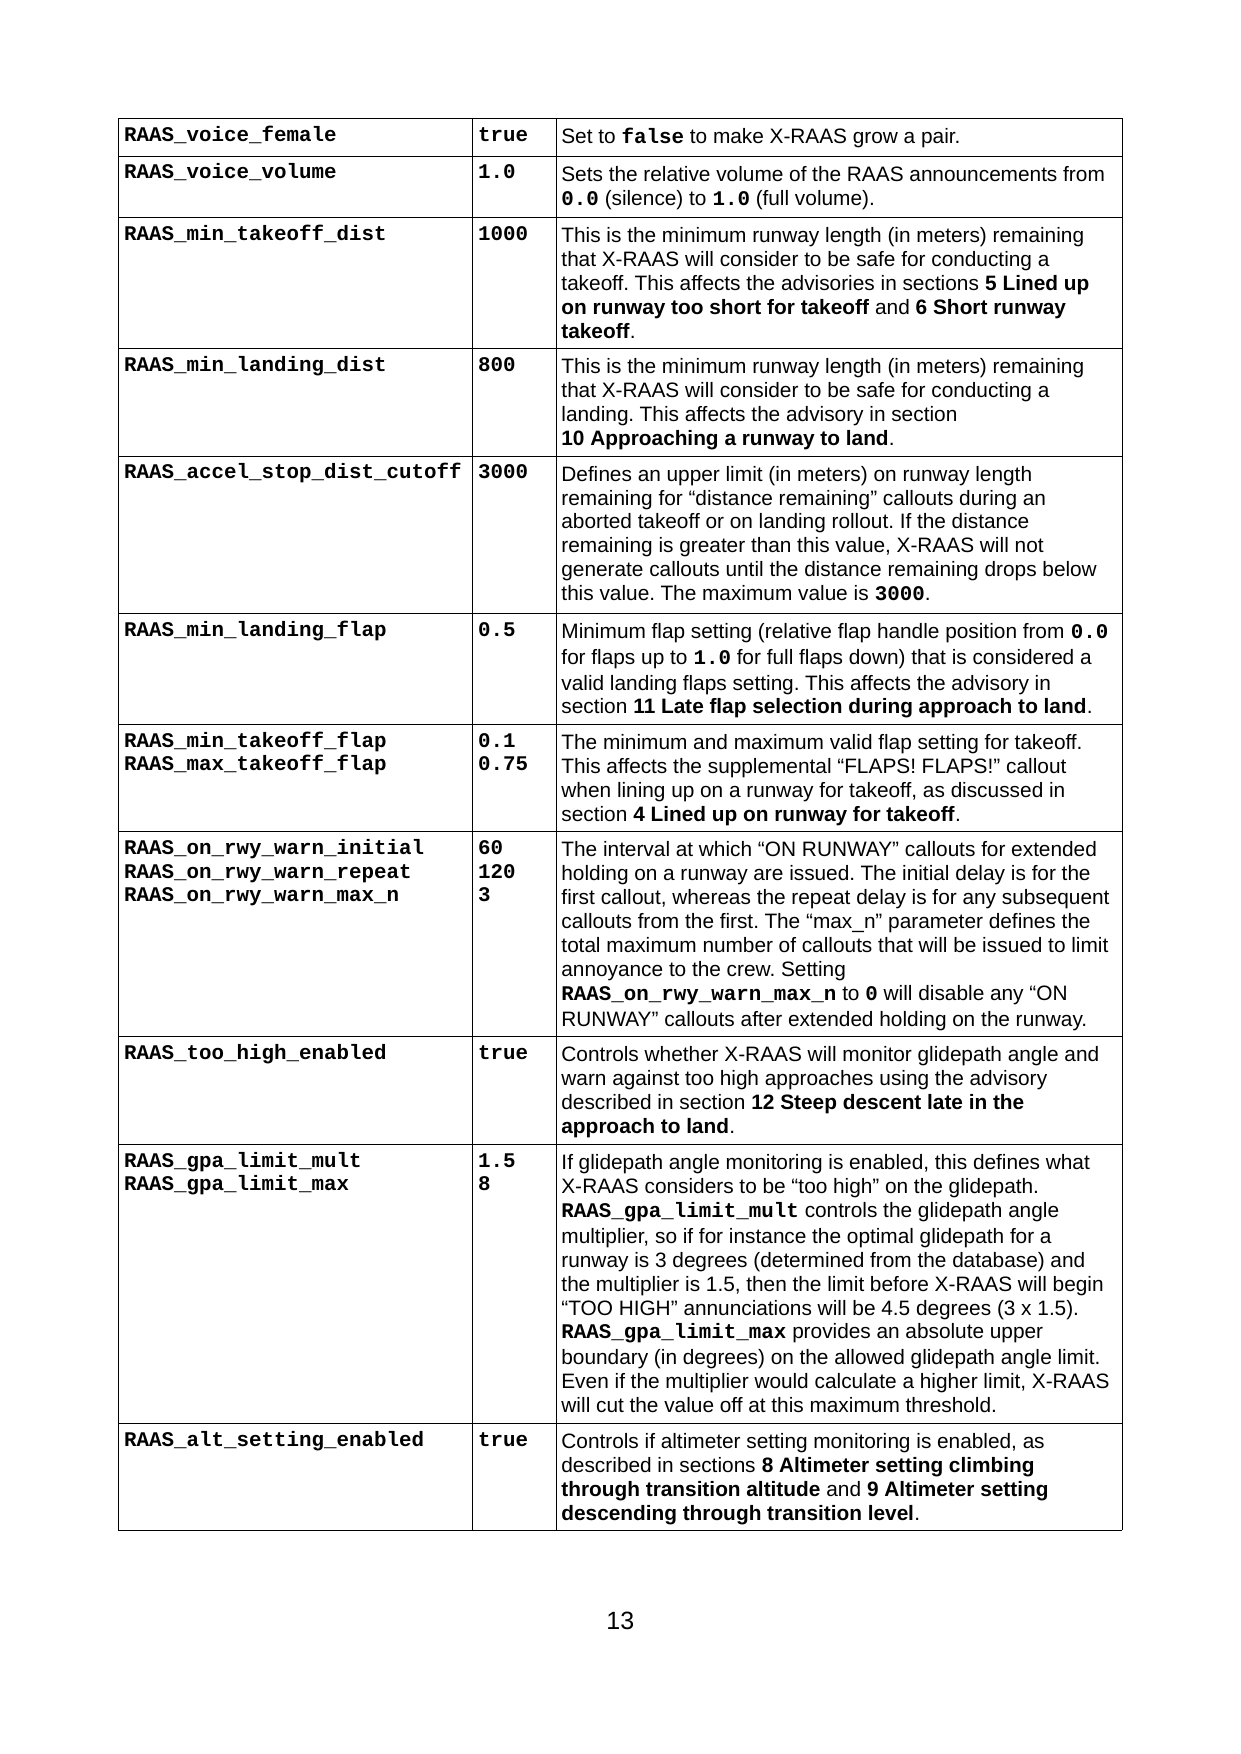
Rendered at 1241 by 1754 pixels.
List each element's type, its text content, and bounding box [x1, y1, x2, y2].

table_cell 1.5 8 [473, 1145, 556, 1423]
table_cell This is the minimum runway length (in meters) remaining that X-RAAS will consider to be safe for conducting a takeoff. This affects the advisories in sections 5 Lined up on runway too short for takeoff and 6 Short runway takeoff. [557, 218, 1122, 348]
table_cell RAAS_min_takeoff_dist [119, 218, 472, 348]
table_cell 3000 [473, 457, 556, 613]
table_cell 1000 [473, 218, 556, 348]
table_cell Controls if altimeter setting monitoring is enabled, as described in sections 8 Altimeter setting climbing through transition altitude and 9 Altimeter setting descending through transition level. [557, 1424, 1122, 1530]
table_cell Sets the relative volume of the RAAS announcements from 0.0 (silence) to 1.0 (full volume). [557, 157, 1122, 217]
table_cell The minimum and maximum valid flap setting for takeoff. This affects the supplemental “FLAPS! FLAPS!” callout when lining up on a runway for takeoff, as discussed in section 4 Lined up on runway for takeoff. [557, 725, 1122, 831]
table_cell 0.5 [473, 614, 556, 724]
table_cell 1.0 [473, 157, 556, 217]
table_cell RAAS_alt_setting_enabled [119, 1424, 472, 1530]
table_cell 800 [473, 349, 556, 456]
table_cell true [473, 1424, 556, 1530]
table_cell true [473, 1037, 556, 1144]
table_cell RAAS_voice_volume [119, 157, 472, 217]
table_cell Defines an upper limit (in meters) on runway length remaining for “distance remaining” callouts during an aborted takeoff or on landing rollout. If the distance remaining is greater than this value, X-RAAS will not generate callouts until the distance remaining drops below this value. The maximum value is 3000. [557, 457, 1122, 613]
table_cell RAAS_accel_stop_dist_cutoff [119, 457, 472, 613]
table_cell RAAS_min_takeoff_flap RAAS_max_takeoff_flap [119, 725, 472, 831]
table_cell true [473, 119, 556, 156]
table_cell Controls whether X-RAAS will monitor glidepath angle and warn against too high approaches using the advisory described in section 12 Steep descent late in the approach to land. [557, 1037, 1122, 1144]
table_cell RAAS_on_rwy_warn_initial RAAS_on_rwy_warn_repeat RAAS_on_rwy_warn_max_n [119, 832, 472, 1036]
table_cell RAAS_min_landing_flap [119, 614, 472, 724]
table_cell 60 120 3 [473, 832, 556, 1036]
table_cell RAAS_gpa_limit_mult RAAS_gpa_limit_max [119, 1145, 472, 1423]
table_cell 0.1 0.75 [473, 725, 556, 831]
table_cell RAAS_voice_female [119, 119, 472, 156]
table_cell This is the minimum runway length (in meters) remaining that X-RAAS will consider to be safe for conducting a landing. This affects the advisory in section 10 Approaching a runway to land. [557, 349, 1122, 456]
table_cell The interval at which “ON RUNWAY” callouts for extended holding on a runway are issued. The initial delay is for the first callout, whereas the repeat delay is for any subsequent callouts from the first. The “max_n” parameter defines the total maximum number of callouts that will be issued to limit annoyance to the crew. Setting RAAS_on_rwy_warn_max_n to 0 will disable any “ON RUNWAY” callouts after extended holding on the runway. [557, 832, 1122, 1036]
table_cell Set to false to make X-RAAS grow a pair. [557, 119, 1122, 156]
table_cell RAAS_min_landing_dist [119, 349, 472, 456]
table_cell If glidepath angle monitoring is enabled, this defines what X-RAAS considers to be “too high” on the glidepath. RAAS_gpa_limit_mult controls the glidepath angle multiplier, so if for instance the optimal glidepath for a runway is 3 degrees (determined from the database) and the multiplier is 1.5, then the limit before X-RAAS will begin “TOO HIGH” annunciations will be 4.5 degrees (3 x 1.5). RAAS_gpa_limit_max provides an absolute upper boundary (in degrees) on the allowed glidepath angle limit. Even if the multiplier would calculate a higher limit, X-RAAS will cut the value off at this maximum threshold. [557, 1145, 1122, 1423]
table_cell Minimum flap setting (relative flap handle position from 0.0 for flaps up to 1.0 for full flaps down) that is considered a valid landing flaps setting. This affects the advisory in section 11 Late flap selection during approach to land. [557, 614, 1122, 724]
table_cell RAAS_too_high_enabled [119, 1037, 472, 1144]
